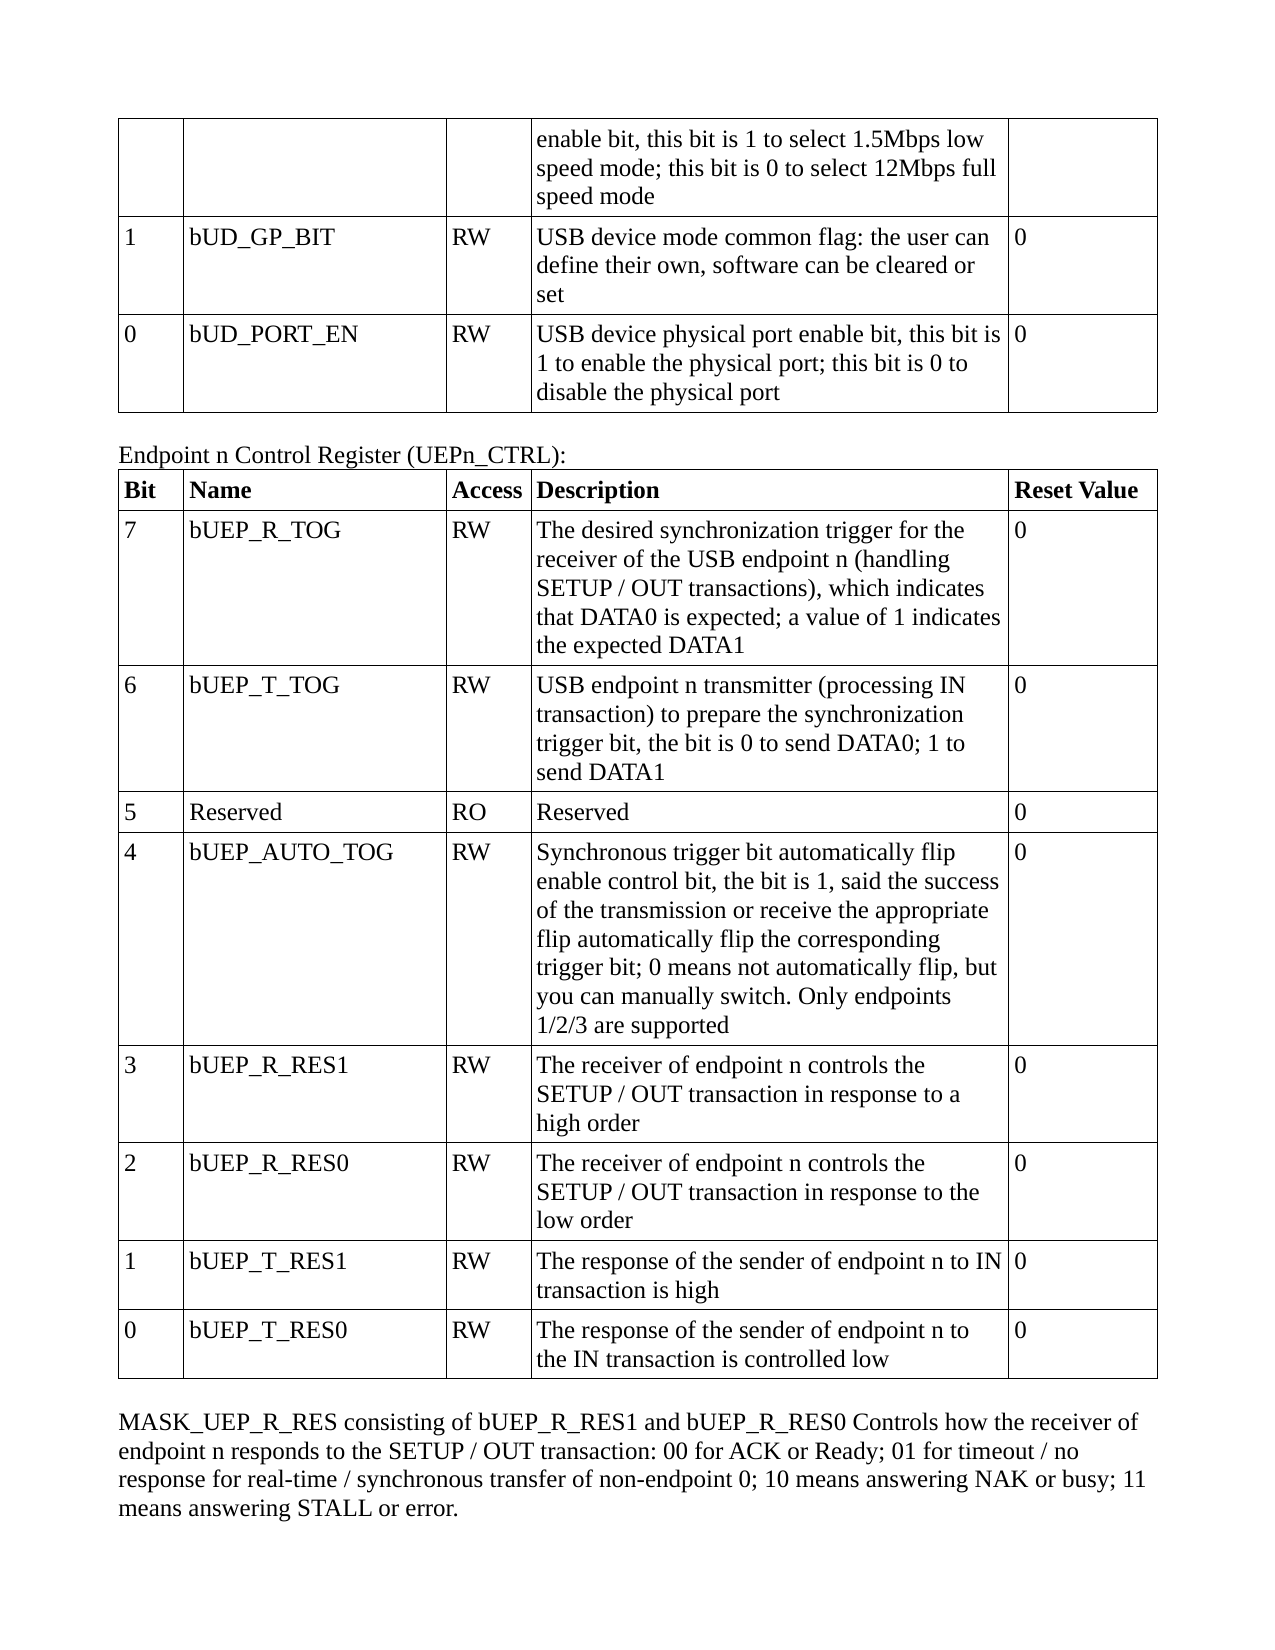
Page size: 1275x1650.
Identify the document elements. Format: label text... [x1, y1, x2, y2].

table_cell bUD_GP_BIT [184, 217, 446, 314]
table_cell The desired synchronization trigger for the receiver of the USB endpoint n (handling SETUP / OUT transactions), which indicates that DATA0 is expected; a value of 1 indicates the expected DATA1 [532, 511, 1008, 665]
table_cell Reserved [184, 792, 446, 832]
table_cell [184, 119, 446, 216]
table_cell 2 [119, 1143, 183, 1240]
table_cell 0 [119, 315, 183, 412]
table_cell 0 [1009, 1310, 1157, 1378]
table_cell The receiver of endpoint n controls the SETUP / OUT transaction in response to a high order [532, 1046, 1008, 1142]
table_cell RO [447, 792, 531, 832]
table_header Reset Value [1009, 470, 1157, 509]
table_cell RW [447, 217, 531, 314]
table_cell 0 [1009, 315, 1157, 412]
table_cell bUEP_AUTO_TOG [184, 833, 446, 1044]
table_cell bUEP_R_RES0 [184, 1143, 446, 1240]
table_cell Reserved [532, 792, 1008, 832]
table_cell RW [447, 1310, 531, 1378]
table_cell bUEP_R_TOG [184, 511, 446, 665]
table_cell [1009, 119, 1157, 216]
table_cell 5 [119, 792, 183, 832]
table_cell RW [447, 833, 531, 1044]
table_cell bUEP_T_RES1 [184, 1241, 446, 1309]
table_cell The response of the sender of endpoint n to the IN transaction is controlled low [532, 1310, 1008, 1378]
table_cell bUEP_T_RES0 [184, 1310, 446, 1378]
table_cell 0 [1009, 511, 1157, 665]
table_cell 0 [1009, 1143, 1157, 1240]
text Endpoint n Control Register (UEPn_CTRL): [118, 440, 1157, 469]
table_header Description [532, 470, 1008, 509]
table_cell Synchronous trigger bit automatically flip enable control bit, the bit is 1, said the success of the transmission or receive the appropriate flip automatically flip the corresponding trigger bit; 0 means not automatically flip, but you can manually switch. Only endpoints 1/2/3 are supported [532, 833, 1008, 1044]
table_cell USB endpoint n transmitter (processing IN transaction) to prepare the synchronization trigger bit, the bit is 0 to send DATA0; 1 to send DATA1 [532, 666, 1008, 791]
table_cell RW [447, 1143, 531, 1240]
table_cell The receiver of endpoint n controls the SETUP / OUT transaction in response to the low order [532, 1143, 1008, 1240]
table_cell The response of the sender of endpoint n to IN transaction is high [532, 1241, 1008, 1309]
table_cell [119, 119, 183, 216]
table_cell bUEP_T_TOG [184, 666, 446, 791]
table_cell 0 [1009, 792, 1157, 832]
table_cell 6 [119, 666, 183, 791]
table_cell USB device mode common flag: the user can define their own, software can be cleared or set [532, 217, 1008, 314]
table_cell bUD_PORT_EN [184, 315, 446, 412]
table_cell RW [447, 315, 531, 412]
table_cell 1 [119, 1241, 183, 1309]
table_cell 0 [1009, 833, 1157, 1044]
table_header Bit [119, 470, 183, 509]
table_cell 0 [1009, 666, 1157, 791]
table_cell RW [447, 666, 531, 791]
table_cell 1 [119, 217, 183, 314]
table_cell 0 [1009, 1046, 1157, 1142]
table_cell 0 [119, 1310, 183, 1378]
table_cell USB device physical port enable bit, this bit is 1 to enable the physical port; this bit is 0 to disable the physical port [532, 315, 1008, 412]
table_cell 7 [119, 511, 183, 665]
table_cell bUEP_R_RES1 [184, 1046, 446, 1142]
table_cell 3 [119, 1046, 183, 1142]
table_cell 0 [1009, 1241, 1157, 1309]
table_cell [447, 119, 531, 216]
table_cell 4 [119, 833, 183, 1044]
table_header Name [184, 470, 446, 509]
table_cell enable bit, this bit is 1 to select 1.5Mbps low speed mode; this bit is 0 to select 12Mbps full speed mode [532, 119, 1008, 216]
text MASK_UEP_R_RES consisting of bUEP_R_RES1 and bUEP_R_RES0 Controls how the receiver of endpoint n responds to the SETUP / OUT transaction: 00 for ACK or Ready; 01 for timeout / no response for real-time / synchronous transfer of non-endpoint 0; 10 means answering NAK or busy; 11 means answering STALL or error. [118, 1407, 1157, 1522]
table_header Access [447, 470, 531, 509]
table_cell 0 [1009, 217, 1157, 314]
table_cell RW [447, 1241, 531, 1309]
table_cell RW [447, 1046, 531, 1142]
table_cell RW [447, 511, 531, 665]
